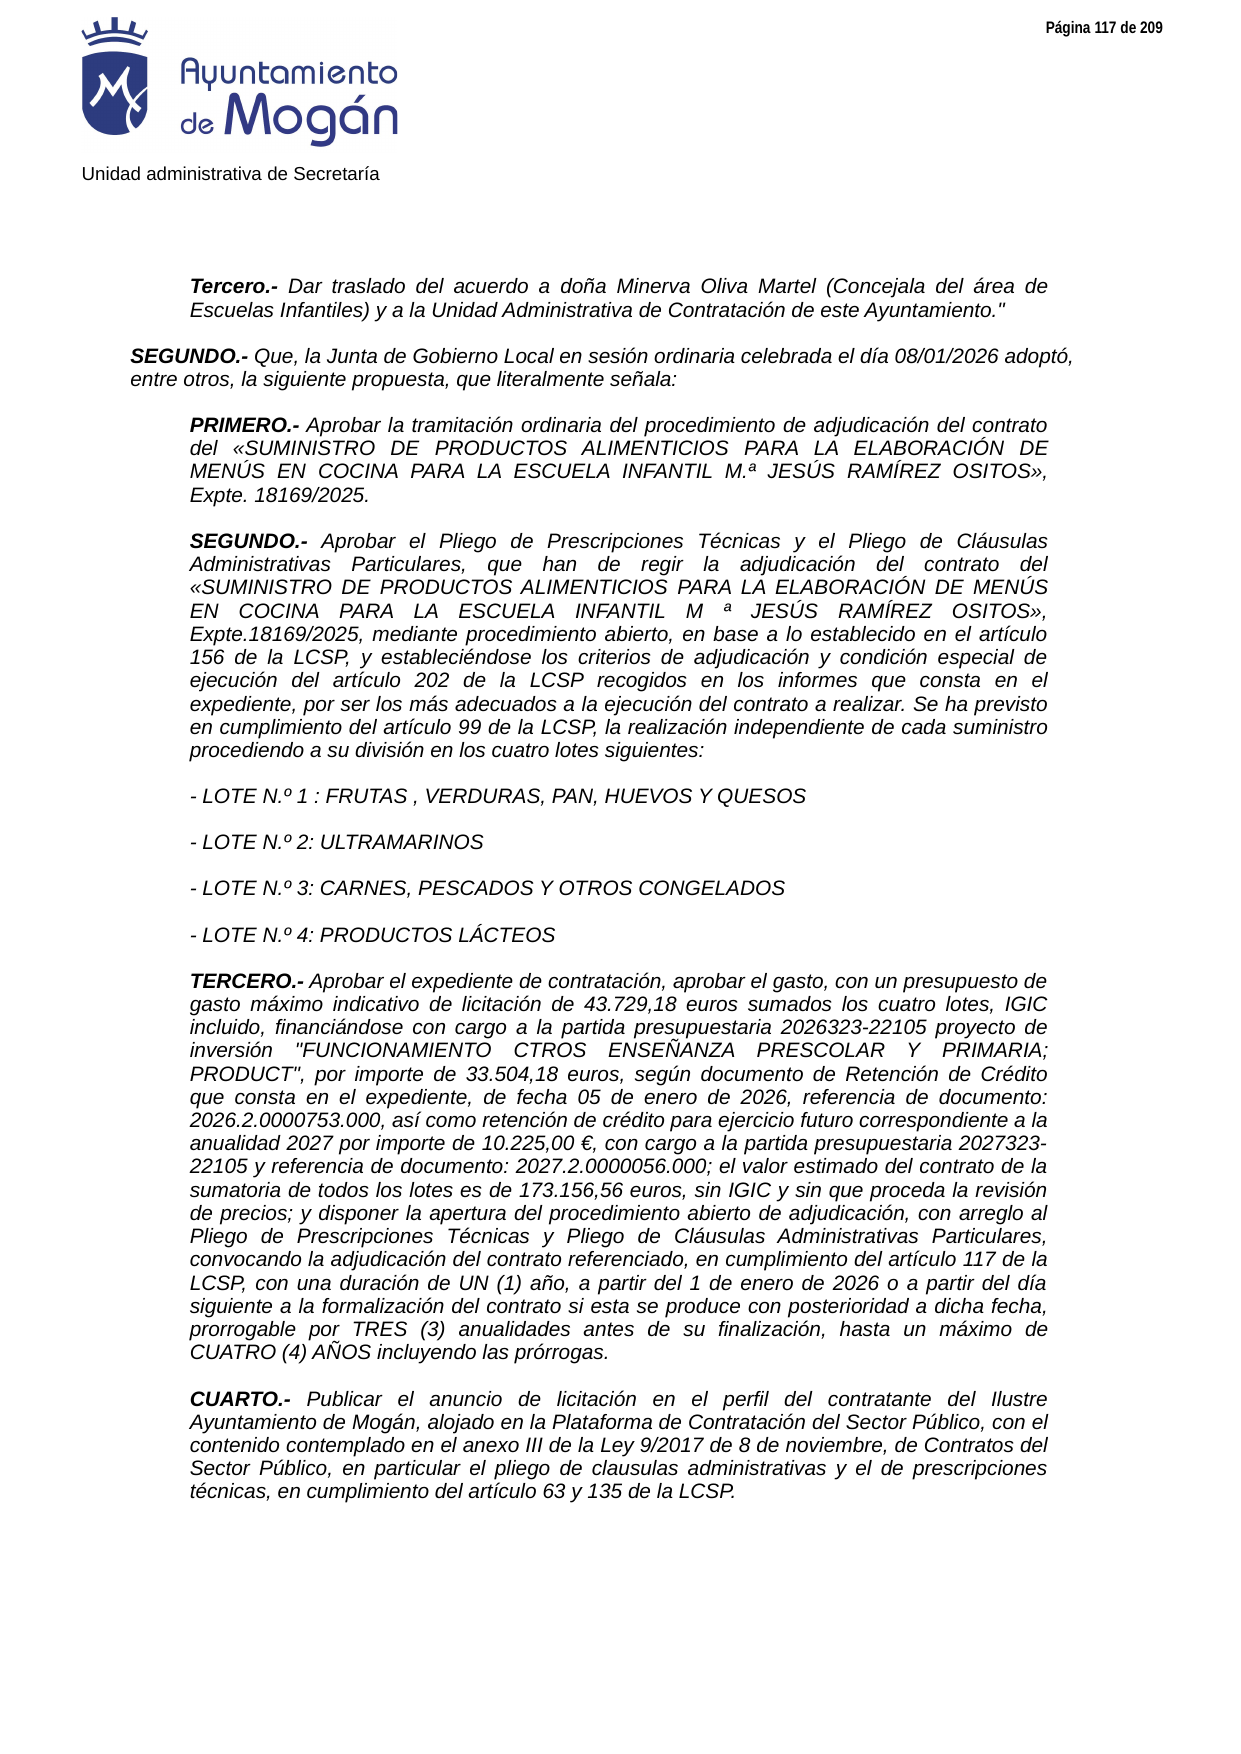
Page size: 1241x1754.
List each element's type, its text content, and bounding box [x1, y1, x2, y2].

text SEGUNDO.- Aprobar el Pliego de Prescripciones Técnicas y el Pliego de Cláusulas Administrativas Particulares, que han de regir la adjudicación del contrato del «SUMINISTRO DE PRODUCTOS ALIMENTICIOS PARA LA ELABORACIÓN DE MENÚS EN COCINA PARA LA ESCUELA INFANTIL M ª JESÚS RAMÍREZ OSITOS», Expte.18169/2025, mediante procedimiento abierto, en base a lo establecido en el artículo 156 de la LCSP, y estableciéndose los criterios de adjudicación y condición especial de ejecución del artículo 202 de la LCSP recogidos en los informes que consta en el expediente, por ser los más adecuados a la ejecución del contrato a realizar. Se ha previsto en cumplimiento del artículo 99 de la LCSP, la realización independiente de cada suministro procediendo a su división en los cuatro lotes siguientes: [189, 529, 1051, 762]
text - LOTE N.º 2: ULTRAMARINOS [189, 831, 1051, 854]
text - LOTE N.º 4: PRODUCTOS LÁCTEOS [189, 923, 1051, 946]
text Tercero.- Dar traslado del acuerdo a doña Minerva Oliva Martel (Concejala del área de Escuelas Infantiles) y a la Unidad Administrativa de Contratación de este Ayuntamiento." [189, 275, 1051, 321]
text - LOTE N.º 3: CARNES, PESCADOS Y OTROS CONGELADOS [189, 877, 1051, 900]
text TERCERO.- Aprobar el expediente de contratación, aprobar el gasto, con un presupuesto de gasto máximo indicativo de licitación de 43.729,18 euros sumados los cuatro lotes, IGIC incluido, financiándose con cargo a la partida presupuestaria 2026323-22105 proyecto de inversión "FUNCIONAMIENTO CTROS ENSEÑANZA PRESCOLAR Y PRIMARIA; PRODUCT", por importe de 33.504,18 euros, según documento de Retención de Crédito que consta en el expediente, de fecha 05 de enero de 2026, referencia de documento: 2026.2.0000753.000, así como retención de crédito para ejercicio futuro correspondiente a la anualidad 2027 por importe de 10.225,00 €, con cargo a la partida presupuestaria 2027323-22105 y referencia de documento: 2027.2.0000056.000; el valor estimado del contrato de la sumatoria de todos los lotes es de 173.156,56 euros, sin IGIC y sin que proceda la revisión de precios; y disponer la apertura del procedimiento abierto de adjudicación, con arreglo al Pliego de Prescripciones Técnicas y Pliego de Cláusulas Administrativas Particulares, convocando la adjudicación del contrato referenciado, en cumplimiento del artículo 117 de la LCSP, con una duración de UN (1) año, a partir del 1 de enero de 2026 o a partir del día siguiente a la formalización del contrato si esta se produce con posterioridad a dicha fecha, prorrogable por TRES (3) anualidades antes de su finalización, hasta un máximo de CUATRO (4) AÑOS incluyendo las prórrogas. [189, 969, 1051, 1364]
text SEGUNDO.- Que, la Junta de Gobierno Local en sesión ordinaria celebrada el día 08/01/2026 adoptó, entre otros, la siguiente propuesta, que literalmente señala: [130, 344, 1110, 391]
text PRIMERO.- Aprobar la tramitación ordinaria del procedimiento de adjudicación del contrato del «SUMINISTRO DE PRODUCTOS ALIMENTICIOS PARA LA ELABORACIÓN DE MENÚS EN COCINA PARA LA ESCUELA INFANTIL M.ª JESÚS RAMÍREZ OSITOS», Expte. 18169/2025. [189, 414, 1051, 507]
text CUARTO.- Publicar el anuncio de licitación en el perfil del contratante del Ilustre Ayuntamiento de Mogán, alojado en la Plataforma de Contratación del Sector Público, con el contenido contemplado en el anexo III de la Ley 9/2017 de 8 de noviembre, de Contratos del Sector Público, en particular el pliego de clausulas administrativas y el de prescripciones técnicas, en cumplimiento del artículo 63 y 135 de la LCSP. [189, 1387, 1051, 1503]
text - LOTE N.º 1 : FRUTAS , VERDURAS, PAN, HUEVOS Y QUESOS [189, 785, 1051, 808]
picture [81, 17, 398, 153]
